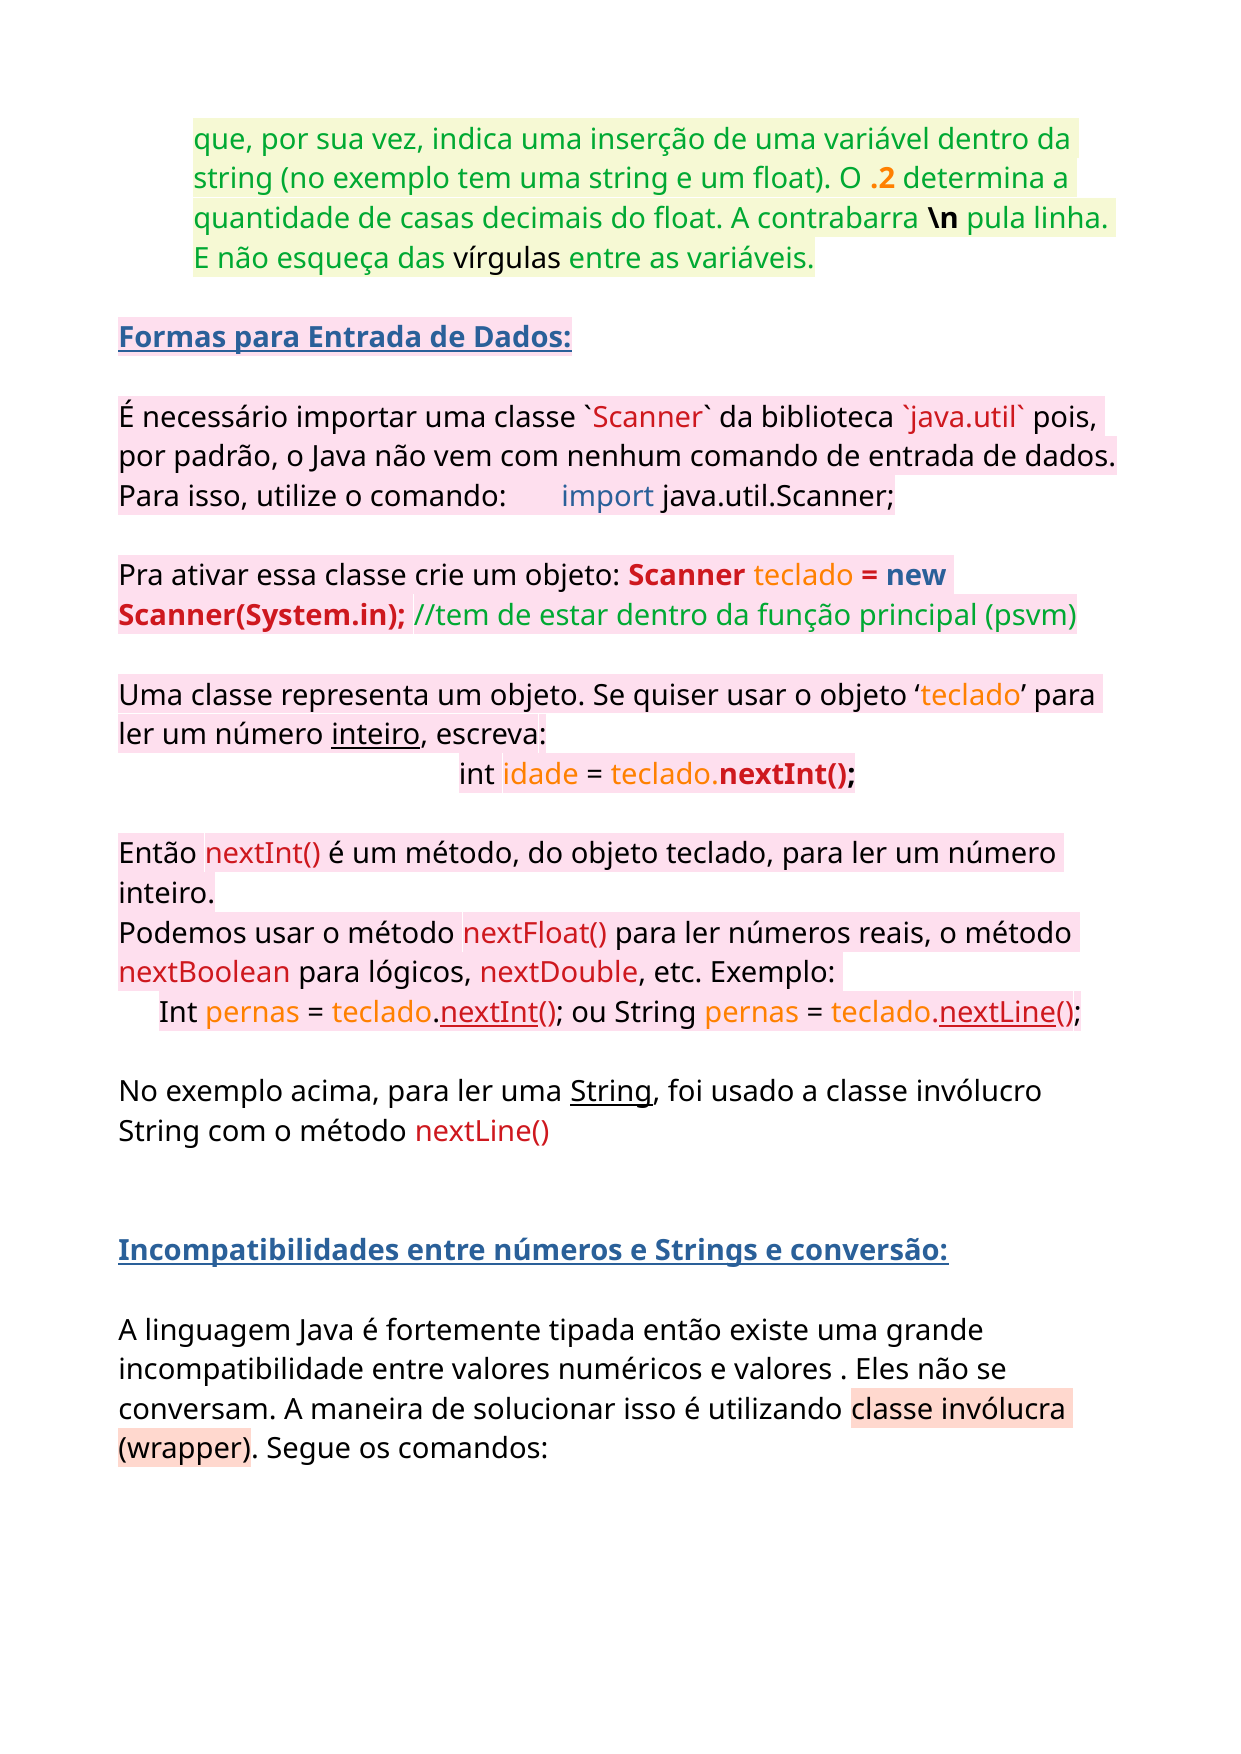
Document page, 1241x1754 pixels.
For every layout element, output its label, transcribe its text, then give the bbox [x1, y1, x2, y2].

text Formas para Entrada de Dados: [118, 317, 1122, 356]
text Pra ativar essa classe crie um objeto: Scanner teclado = new Scanner(System.in); //tem de estar dentro da função principal (psvm) [118, 555, 1122, 634]
text A linguagem Java é fortemente tipada então existe uma grande incompatibilidade entre valores numéricos e valores . Eles não se conversam. A maneira de solucionar isso é utilizando classe invólucra (wrapper). Segue os comandos: [118, 1309, 1122, 1467]
text Para isso, utilize o comando: import java.util.Scanner; [118, 475, 1122, 515]
list que, por sua vez, indica uma inserção de uma variável dentro da string (no exemplo tem uma string e um float). O .2 determina a quantidade de casas decimais do float. A contrabarra \n pula linha. E não esqueça das vírgulas entre as variáveis. [156, 118, 1122, 277]
text Int pernas = teclado.nextInt(); ou String pernas = teclado.nextLine(); [118, 991, 1122, 1031]
text Incompatibilidades entre números e Strings e conversão: [118, 1229, 1122, 1269]
text Podemos usar o método nextFloat() para ler números reais, o método nextBoolean para lógicos, nextDouble, etc. Exemplo: [118, 912, 1122, 991]
text Uma classe representa um objeto. Se quiser usar o objeto ‘teclado’ para ler um número inteiro, escreva: [118, 674, 1122, 753]
text No exemplo acima, para ler uma String, foi usado a classe invólucro String com o método nextLine() [118, 1071, 1122, 1150]
text Então nextInt() é um método, do objeto teclado, para ler um número inteiro. [118, 832, 1122, 912]
text É necessário importar uma classe `Scanner` da biblioteca `java.util` pois, por padrão, o Java não vem com nenhum comando de entrada de dados. [118, 396, 1122, 475]
text int idade = teclado.nextInt(); [118, 753, 1122, 793]
